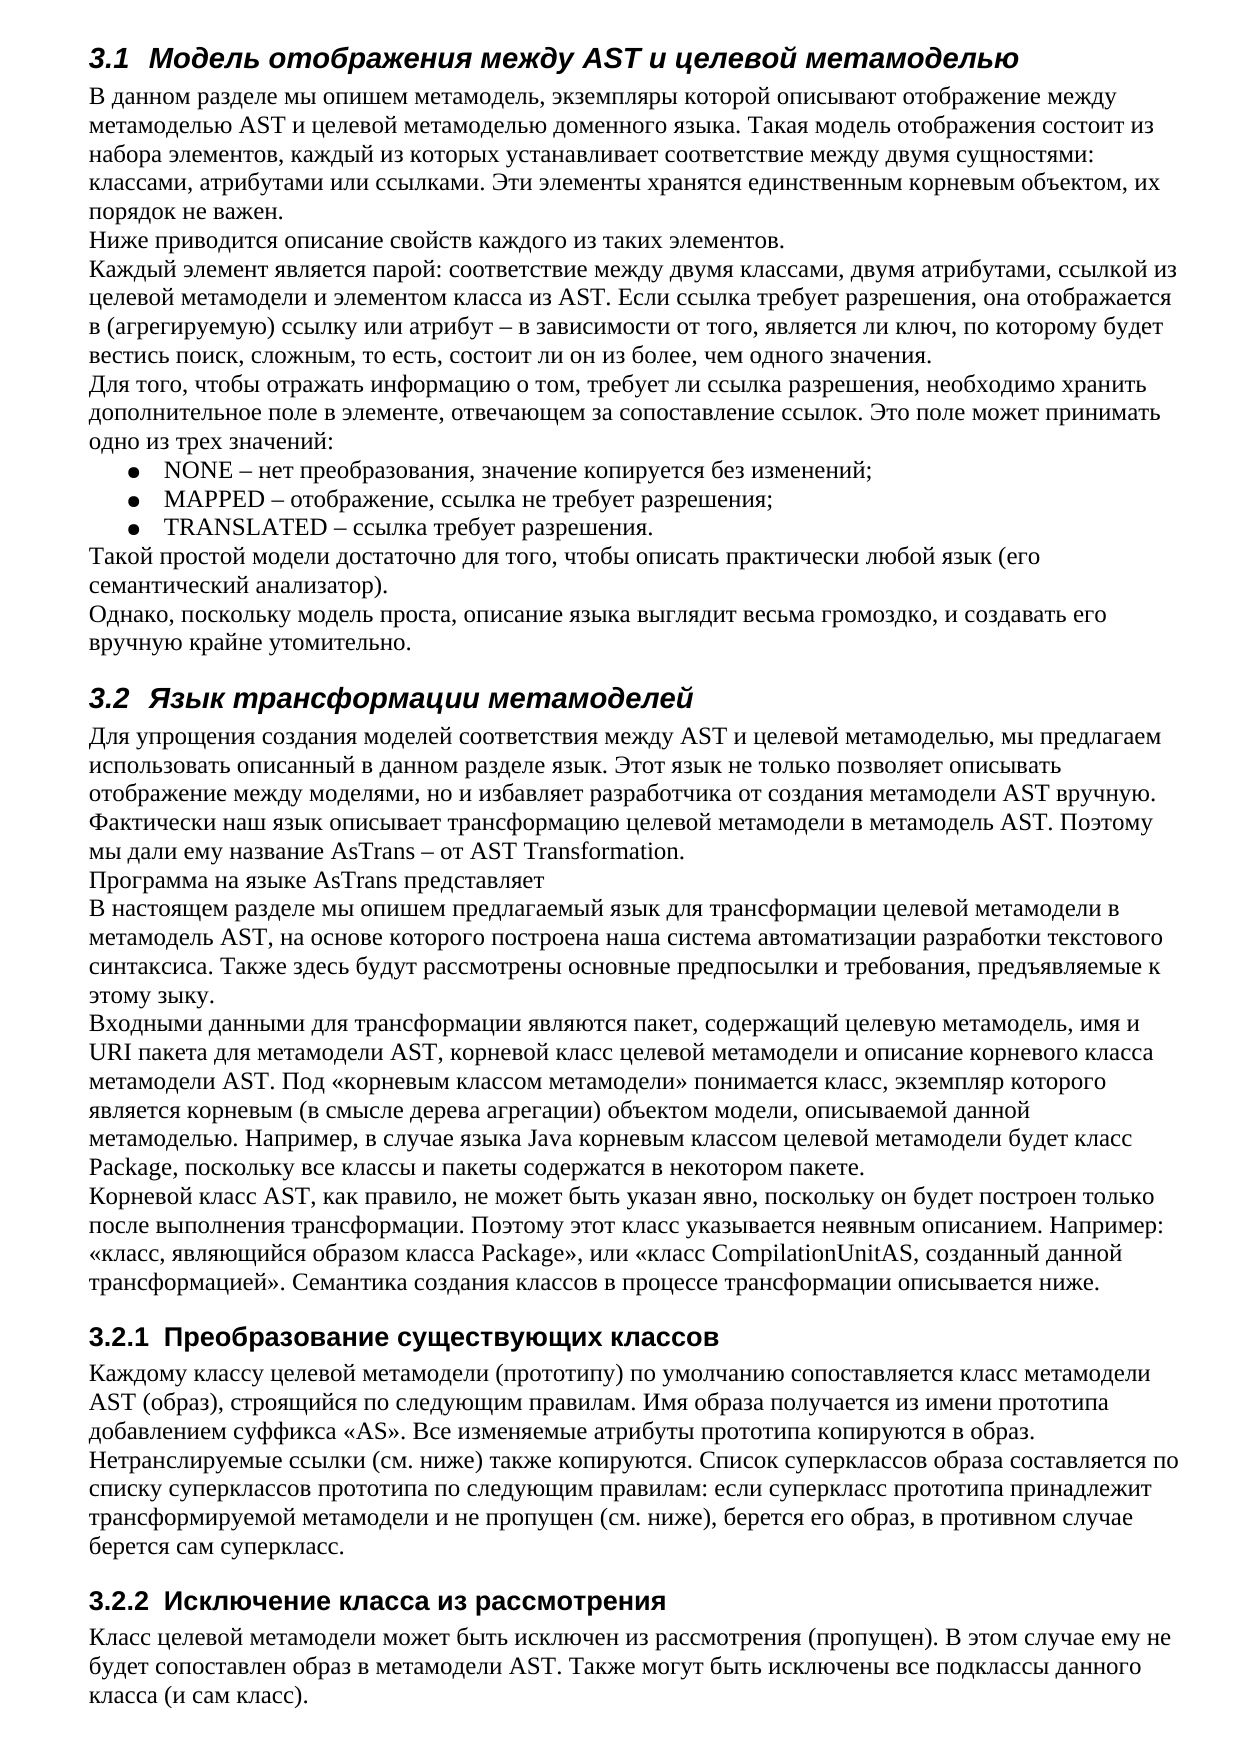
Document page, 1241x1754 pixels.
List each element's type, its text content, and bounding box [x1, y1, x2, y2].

text В данном разделе мы опишем метамодель, экземпляры которой описывают отображение между метамоделью AST и целевой метамоделью доменного языка. Такая модель отображения состоит из набора элементов, каждый из которых устанавливает соответствие между двумя сущностями: классами, атрибутами или ссылками. Эти элементы хранятся единственным корневым объектом, их порядок не важен. [89, 81, 1181, 225]
text Ниже приводится описание свойств каждого из таких элементов. [89, 225, 1181, 254]
subtitle Исключение класса из рассмотрения [89, 1585, 1181, 1616]
text Корневой класс AST, как правило, не может быть указан явно, поскольку он будет построен только после выполнения трансформации. Поэтому этот класс указывается неявным описанием. Например: «класс, являющийся образом класса Package», или «класс CompilationUnitAS, созданный данной трансформацией». Семантика создания классов в процессе трансформации описывается ниже. [89, 1181, 1181, 1296]
text Для упрощения создания моделей соответствия между AST и целевой метамоделью, мы предлагаем использовать описанный в данном разделе язык. Этот язык не только позволяет описывать отображение между моделями, но и избавляет разработчика от создания метамодели AST вручную. [89, 721, 1181, 807]
subtitle Преобразование существующих классов [89, 1321, 1181, 1352]
list MAPPED – отображение, ссылка не требует разрешения; [126, 484, 1181, 512]
subtitle Язык трансформации метамоделей [89, 681, 1181, 715]
text Класс целевой метамодели может быть исключен из рассмотрения (пропущен). В этом случае ему не будет сопоставлен образ в метамодели AST. Также могут быть исключены все подклассы данного класса (и сам класс). [89, 1622, 1181, 1708]
text Фактически наш язык описывает трансформацию целевой метамодели в метамодель AST. Поэтому мы дали ему название AsTrans – от AST Transformation. [89, 807, 1181, 865]
text Такой простой модели достаточно для того, чтобы описать практически любой язык (его семантический анализатор). [89, 541, 1181, 599]
subtitle Модель отображения между AST и целевой метамоделью [89, 41, 1181, 75]
text Программа на языке AsTrans представляет [89, 865, 1181, 893]
text Каждый элемент является парой: соответствие между двумя классами, двумя атрибутами, ссылкой из целевой метамодели и элементом класса из AST. Если ссылка требует разрешения, она отображается в (агрегируемую) ссылку или атрибут – в зависимости от того, является ли ключ, по которому будет вестись поиск, сложным, то есть, состоит ли он из более, чем одного значения. [89, 254, 1181, 369]
text Однако, поскольку модель проста, описание языка выглядит весьма громоздко, и создавать его вручную крайне утомительно. [89, 599, 1181, 656]
text Для того, чтобы отражать информацию о том, требует ли ссылка разрешения, необходимо хранить дополнительное поле в элементе, отвечающем за сопоставление ссылок. Это поле может принимать одно из трех значений: [89, 369, 1181, 455]
list TRANSLATED – ссылка требует разрешения. [126, 512, 1181, 541]
text В настоящем разделе мы опишем предлагаемый язык для трансформации целевой метамодели в метамодель AST, на основе которого построена наша система автоматизации разработки текстового синтаксиса. Также здесь будут рассмотрены основные предпосылки и требования, предъявляемые к этому зыку. [89, 893, 1181, 1008]
text Входными данными для трансформации являются пакет, содержащий целевую метамодель, имя и URI пакета для метамодели AST, корневой класс целевой метамодели и описание корневого класса метамодели AST. Под «корневым классом метамодели» понимается класс, экземпляр которого является корневым (в смысле дерева агрегации) объектом модели, описываемой данной метамоделью. Например, в случае языка Java корневым классом целевой метамодели будет класс Package, поскольку все классы и пакеты содержатся в некотором пакете. [89, 1008, 1181, 1181]
text Каждому классу целевой метамодели (прототипу) по умолчанию сопоставляется класс метамодели AST (образ), строящийся по следующим правилам. Имя образа получается из имени прототипа добавлением суффикса «AS». Все изменяемые атрибуты прототипа копируются в образ. Нетранслируемые ссылки (см. ниже) также копируются. Список суперклассов образа составляется по списку суперклассов прототипа по следующим правилам: если суперкласс прототипа принадлежит трансформируемой метамодели и не пропущен (см. ниже), берется его образ, в противном случае берется сам суперкласс. [89, 1358, 1181, 1560]
list NONE – нет преобразования, значение копируется без изменений; [126, 455, 1181, 484]
